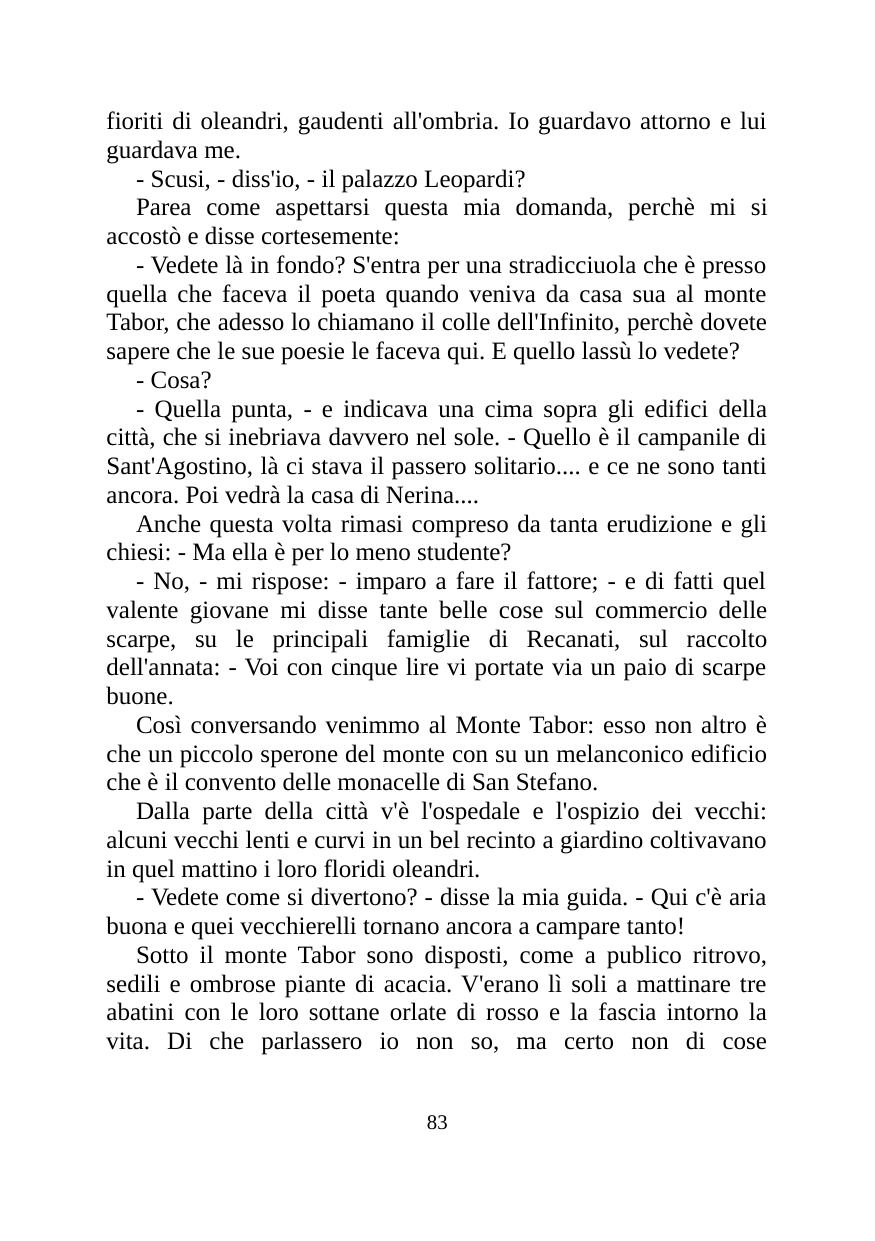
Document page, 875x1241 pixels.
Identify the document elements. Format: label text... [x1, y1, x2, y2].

text Parea come aspettarsi questa mia domanda, perchè mi si accostò e disse cortesemente: [106, 192, 768, 250]
text Sotto il monte Tabor sono disposti, come a publico ritrovo, sedili e ombrose piante di acacia. V'erano lì soli a mattinare tre abatini con le loro sottane orlate di rosso e la fascia intorno la vita. Di che parlassero io non so, ma certo non di cose [106, 940, 768, 1055]
text - Quella punta, - e indicava una cima sopra gli edifici della città, che si inebriava davvero nel sole. - Quello è il campanile di Sant'Agostino, là ci stava il passero solitario.... e ce ne sono tanti ancora. Poi vedrà la casa di Nerina.... [106, 394, 768, 509]
text - No, - mi rispose: - imparo a fare il fattore; - e di fatti quel valente giovane mi disse tante belle cose sul commercio delle scarpe, su le principali famiglie di Recanati, sul raccolto dell'annata: - Voi con cinque lire vi portate via un paio di scarpe buone. [106, 566, 768, 710]
text Anche questa volta rimasi compreso da tanta erudizione e gli chiesi: - Ma ella è per lo meno studente? [106, 509, 768, 566]
text - Vedete come si divertono? - disse la mia guida. - Qui c'è aria buona e quei vecchierelli tornano ancora a campare tanto! [106, 882, 768, 940]
text Così conversando venimmo al Monte Tabor: esso non altro è che un piccolo sperone del monte con su un melanconico edificio che è il convento delle monacelle di San Stefano. [106, 710, 768, 796]
text - Vedete là in fondo? S'entra per una stradicciuola che è presso quella che faceva il poeta quando veniva da casa sua al monte Tabor, che adesso lo chiamano il colle dell'Infinito, perchè dovete sapere che le sue poesie le faceva qui. E quello lassù lo vedete? [106, 250, 768, 365]
text Dalla parte della città v'è l'ospedale e l'ospizio dei vecchi: alcuni vecchi lenti e curvi in un bel recinto a giardino coltivavano in quel mattino i loro floridi oleandri. [106, 796, 768, 882]
text fioriti di oleandri, gaudenti all'ombria. Io guardavo attorno e lui guardava me. [106, 106, 768, 164]
text - Scusi, - diss'io, - il palazzo Leopardi? [106, 164, 768, 192]
text - Cosa? [106, 365, 768, 394]
